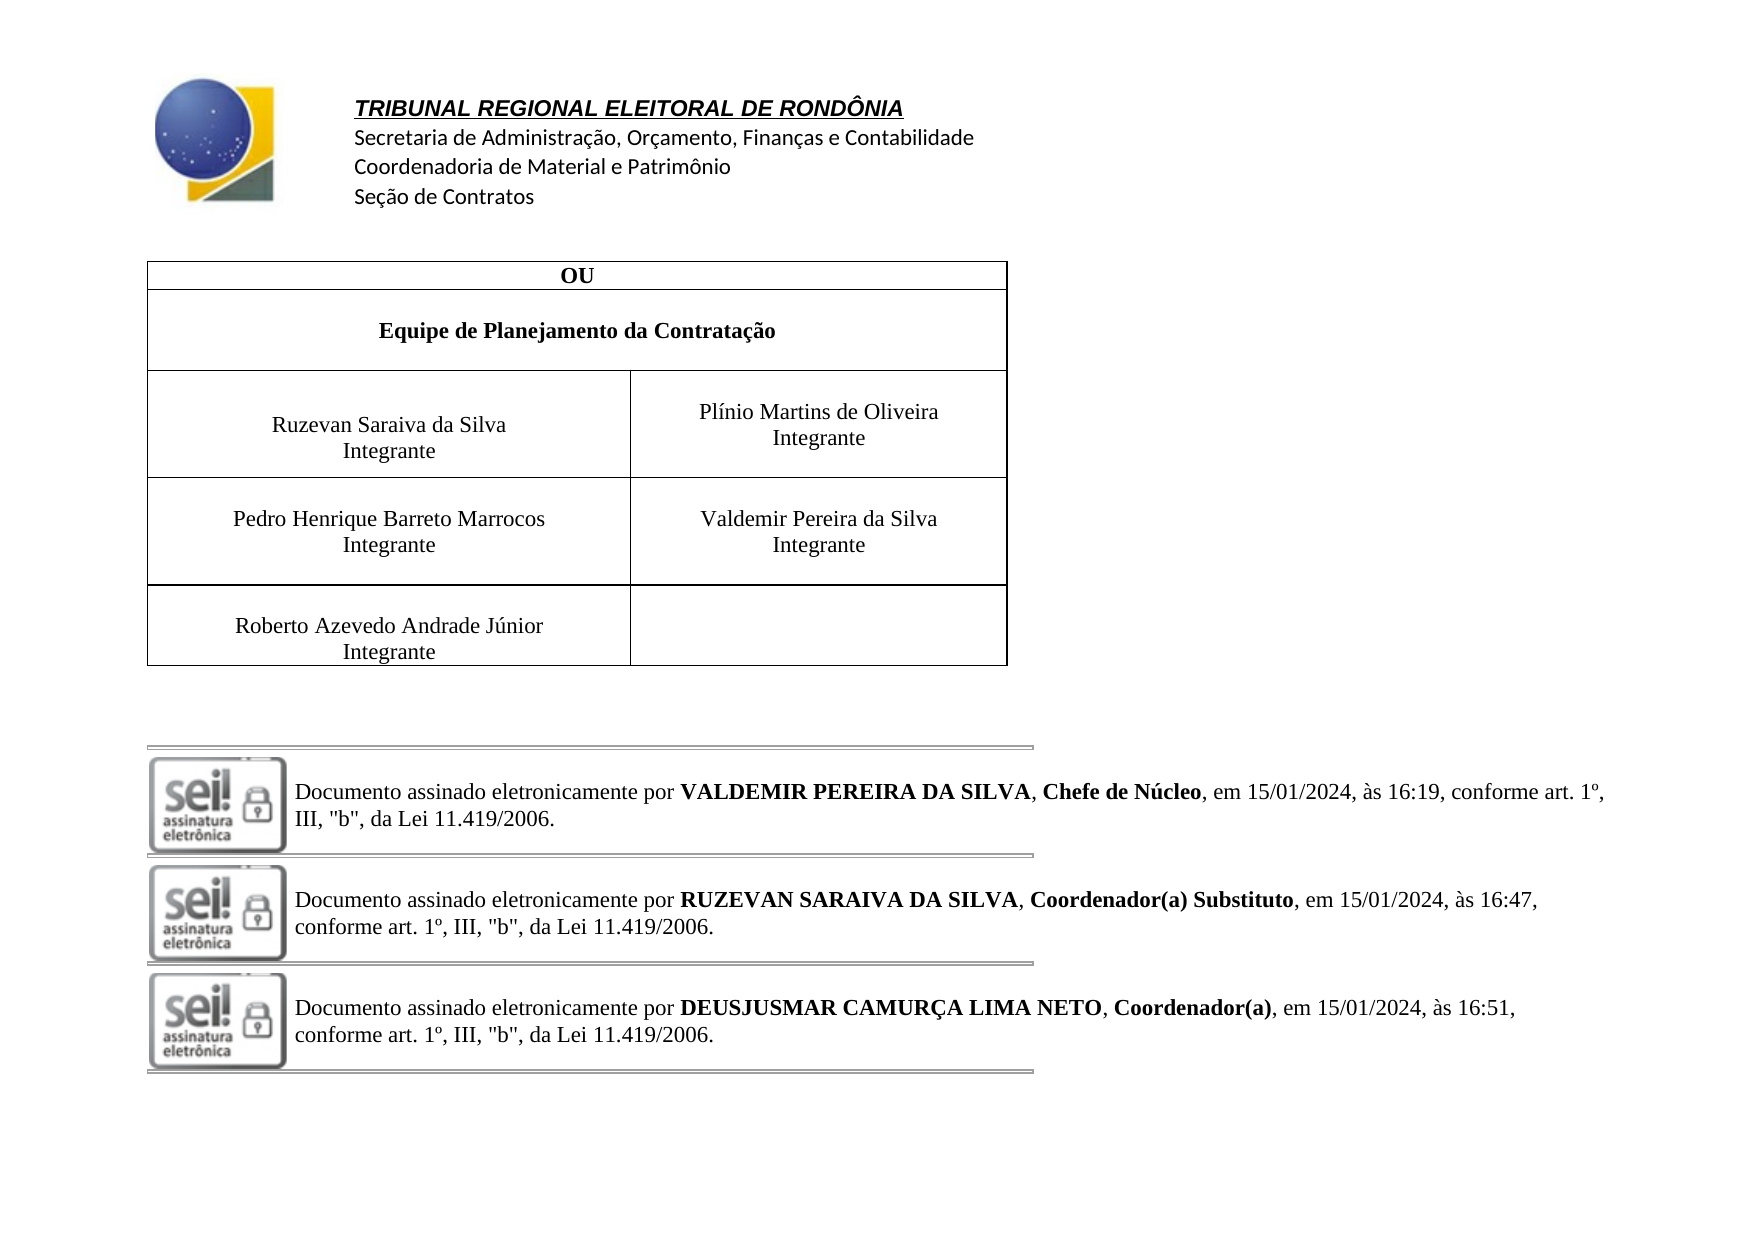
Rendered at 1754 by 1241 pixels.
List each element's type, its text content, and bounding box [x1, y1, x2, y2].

table_header [148, 971, 293, 1069]
table_header Documento assinado eletronicamente por VALDEMIR PEREIRA DA SILVA, Chefe de Núcleo, em 15/01/2024, às 16:19, conforme art. 1º, III, "b", da Lei 11.419/2006. [293, 756, 1606, 854]
table_cell Valdemir Pereira da Silva Integrante [631, 478, 1006, 584]
table_cell Pedro Henrique Barreto Marrocos Integrante [148, 478, 630, 584]
table_cell Ruzevan Saraiva da Silva Integrante [148, 371, 630, 477]
table_header [148, 756, 293, 853]
table_header Documento assinado eletronicamente por RUZEVAN SARAIVA DA SILVA, Coordenador(a) Substituto, em 15/01/2024, às 16:47, conforme art. 1º, III, "b", da Lei 11.419/2006. [293, 864, 1606, 962]
table_cell OU [148, 262, 1006, 289]
table_cell [631, 586, 1006, 665]
table_header Documento assinado eletronicamente por DEUSJUSMAR CAMURÇA LIMA NETO, Coordenador(a), em 15/01/2024, às 16:51, conforme art. 1º, III, "b", da Lei 11.419/2006. [293, 971, 1606, 1070]
table_header [148, 864, 293, 961]
table_cell Roberto Azevedo Andrade Júnior Integrante [148, 586, 630, 665]
table_cell Plínio Martins de Oliveira Integrante [631, 371, 1006, 477]
table_cell Equipe de Planejamento da Contratação [148, 290, 1006, 369]
